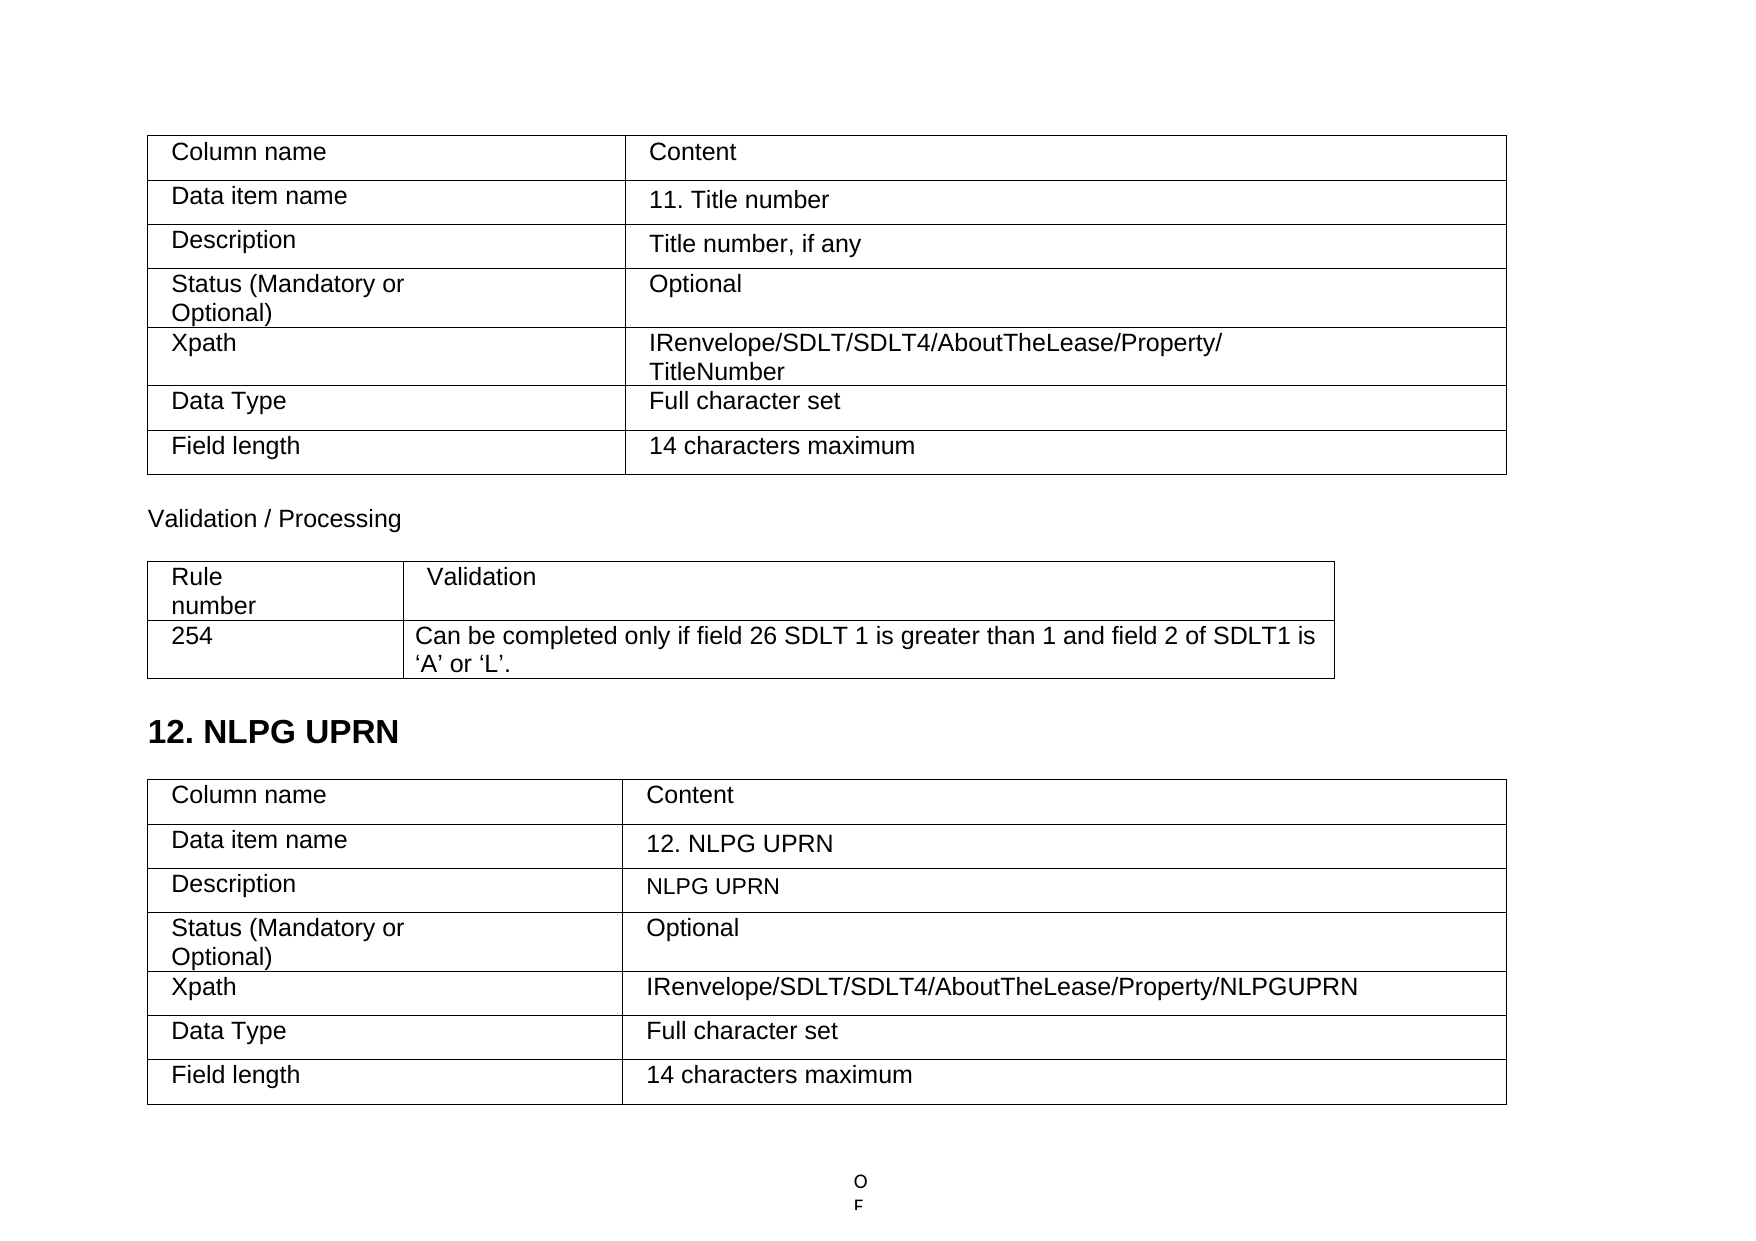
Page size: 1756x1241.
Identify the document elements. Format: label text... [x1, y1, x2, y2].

table_cell Full character set [626, 386, 1506, 429]
table_cell Description [148, 225, 625, 268]
table_cell Data Type [148, 1016, 622, 1059]
table_cell Data item name [148, 181, 625, 224]
table_cell Optional [626, 269, 1506, 327]
table_header Validation [404, 562, 1334, 620]
table_cell Data Type [148, 386, 625, 429]
table_cell Field length [148, 1060, 622, 1103]
table_cell Can be completed only if field 26 SDLT 1 is greater than 1 and field 2 of SDLT1 is ‘A’ or ‘L’. [404, 621, 1334, 678]
table_cell 14 characters maximum [626, 431, 1506, 474]
table_cell Data item name [148, 825, 622, 868]
table_header Rule number [148, 562, 403, 620]
table_cell IRenvelope/SDLT/SDLT4/AboutTheLease/Property/TitleNumber [626, 328, 1506, 385]
table_cell Title number, if any [626, 225, 1506, 268]
table_cell NLPG UPRN [623, 869, 1506, 912]
table_cell Status (Mandatory or Optional) [148, 913, 622, 971]
table_cell Description [148, 869, 622, 912]
table_cell 12. NLPG UPRN [623, 825, 1506, 868]
table_header Content [623, 780, 1506, 824]
table_cell Xpath [148, 972, 622, 1015]
subtitle 12. NLPG UPRN [148, 712, 1515, 751]
table_cell Xpath [148, 328, 625, 385]
text Validation / Processing [148, 504, 1515, 532]
table_cell IRenvelope/SDLT/SDLT4/AboutTheLease/Property/NLPGUPRN [623, 972, 1506, 1015]
table_cell 14 characters maximum [623, 1060, 1506, 1103]
table_cell Full character set [623, 1016, 1506, 1059]
table_cell Optional [623, 913, 1506, 971]
table_cell 254 [148, 621, 403, 678]
table_cell Field length [148, 431, 625, 474]
table_header Content [626, 136, 1506, 180]
table_cell Status (Mandatory or Optional) [148, 269, 625, 327]
table_header Column name [148, 780, 622, 824]
table_header Column name [148, 136, 625, 180]
table_cell 11. Title number [626, 181, 1506, 224]
